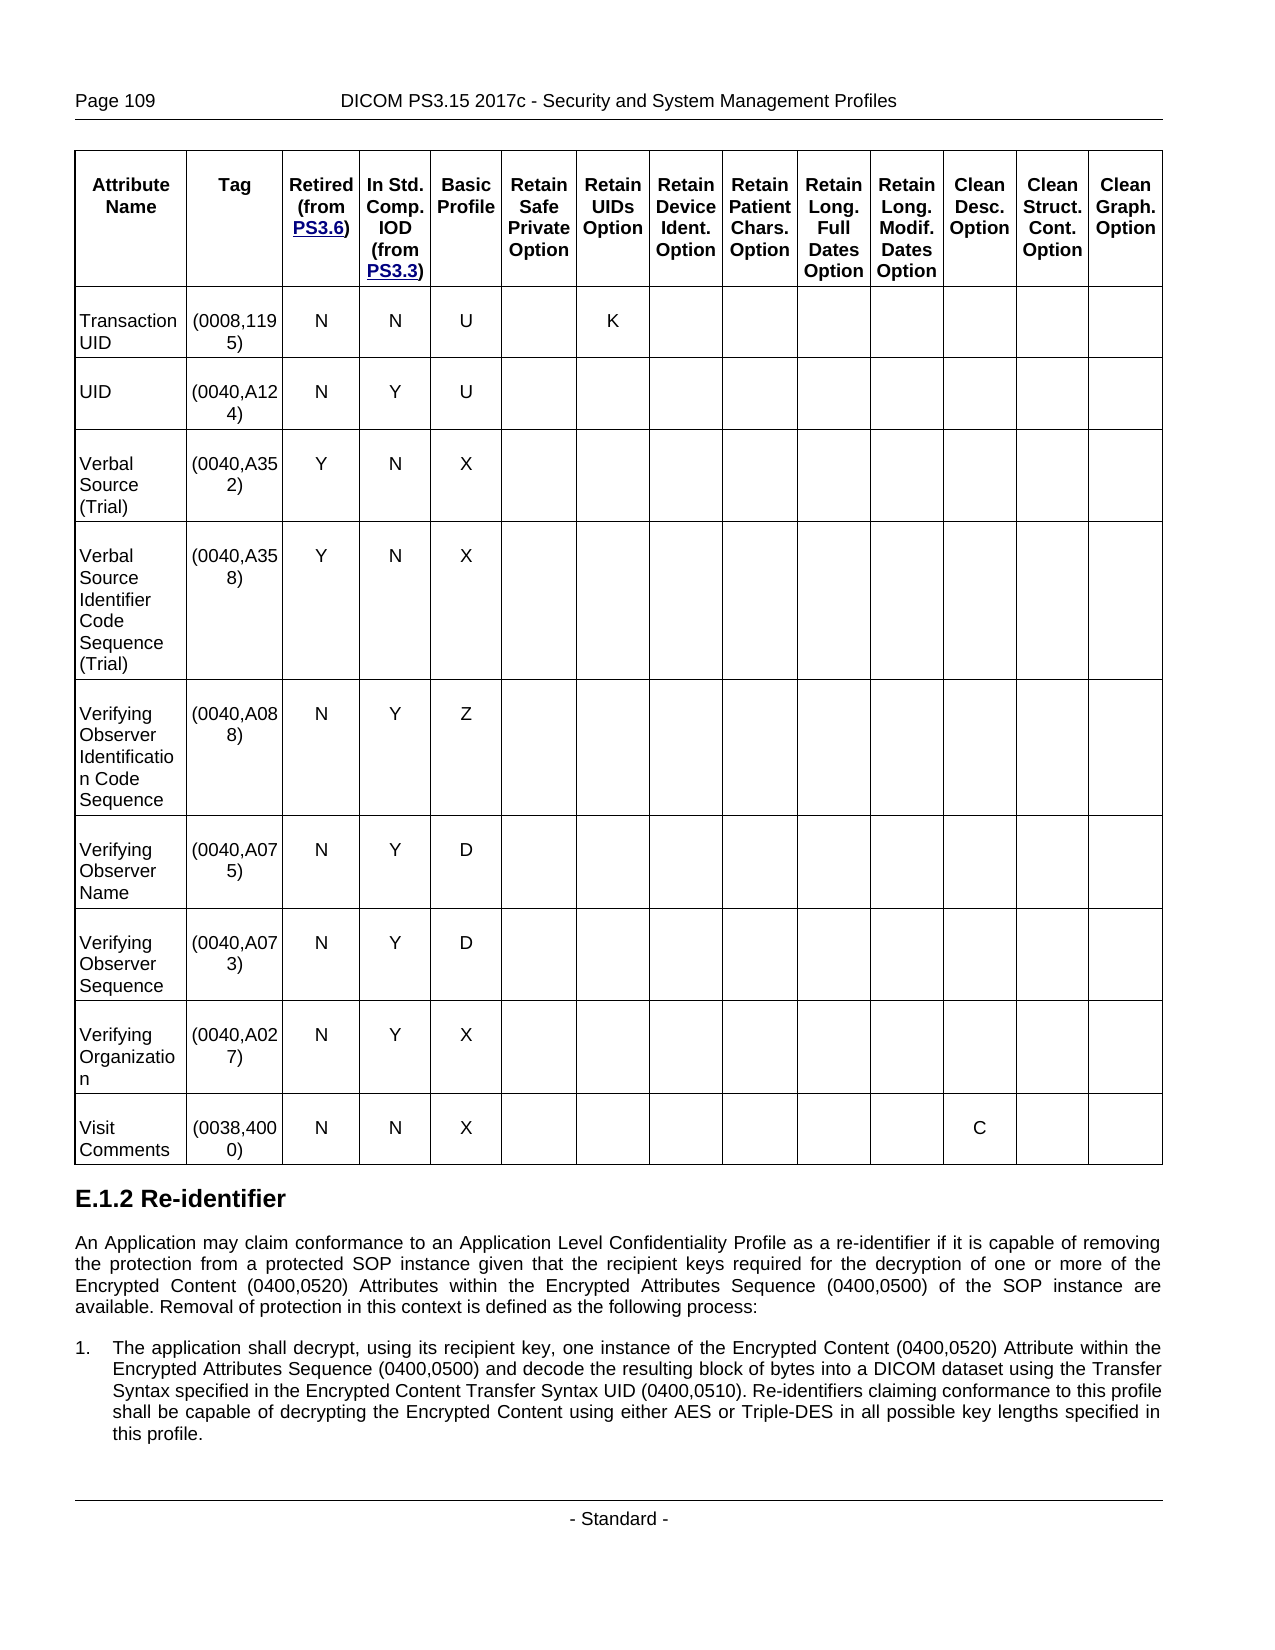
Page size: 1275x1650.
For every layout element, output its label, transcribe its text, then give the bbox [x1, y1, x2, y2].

table_cell N [283, 816, 359, 907]
table_cell Y [360, 816, 430, 907]
table_cell [1017, 522, 1088, 679]
table_cell [1089, 522, 1162, 679]
table_cell [502, 430, 576, 521]
table_cell [1017, 680, 1088, 815]
table_cell (0008,1195) [187, 287, 282, 357]
table_cell K [577, 287, 649, 357]
table_cell [1089, 909, 1162, 1000]
table_cell [577, 430, 649, 521]
table_header In Std. Comp. IOD (from PS3.3) [360, 151, 430, 286]
table_header Retain UIDs Option [577, 151, 649, 286]
table_cell [1089, 358, 1162, 428]
table_cell UID [76, 358, 186, 428]
table_cell N [360, 430, 430, 521]
table_cell X [431, 1094, 501, 1164]
table_cell [1017, 358, 1088, 428]
table_cell [871, 358, 943, 428]
table_cell [944, 680, 1016, 815]
table_cell [577, 680, 649, 815]
table_cell [723, 287, 797, 357]
table_cell Y [360, 1001, 430, 1093]
table_cell [798, 430, 870, 521]
table_cell [650, 816, 722, 907]
table_cell [1017, 1001, 1088, 1093]
table_cell N [360, 287, 430, 357]
table_header Retain Safe Private Option [502, 151, 576, 286]
table_cell [577, 1001, 649, 1093]
table_cell [944, 358, 1016, 428]
table_header Clean Desc. Option [944, 151, 1016, 286]
table_cell [502, 287, 576, 357]
table_cell [798, 1094, 870, 1164]
table_cell Y [283, 430, 359, 521]
table_cell (0040,A352) [187, 430, 282, 521]
table_cell [650, 1094, 722, 1164]
table_cell [577, 358, 649, 428]
table_cell [650, 909, 722, 1000]
table_cell Verifying Observer Name [76, 816, 186, 907]
table_cell X [431, 522, 501, 679]
table_cell [798, 287, 870, 357]
table_cell [650, 430, 722, 521]
table_cell [871, 1094, 943, 1164]
table_cell U [431, 287, 501, 357]
table_cell N [283, 1001, 359, 1093]
table_header Retain Patient Chars. Option [723, 151, 797, 286]
table_cell [1089, 1001, 1162, 1093]
table_cell (0040,A073) [187, 909, 282, 1000]
table_cell X [431, 430, 501, 521]
table_cell [723, 1094, 797, 1164]
table_cell [1089, 287, 1162, 357]
table_cell [723, 358, 797, 428]
table_cell [944, 816, 1016, 907]
table_cell [723, 1001, 797, 1093]
table_cell [1017, 909, 1088, 1000]
table_cell [798, 816, 870, 907]
table_header Clean Struct. Cont. Option [1017, 151, 1088, 286]
table_cell [798, 1001, 870, 1093]
table_cell Y [360, 909, 430, 1000]
table_cell X [431, 1001, 501, 1093]
table_cell [871, 909, 943, 1000]
table_header Basic Profile [431, 151, 501, 286]
table_cell [650, 287, 722, 357]
table_cell [871, 816, 943, 907]
table_cell [723, 680, 797, 815]
table_header Tag [187, 151, 282, 286]
table_cell [577, 522, 649, 679]
table_cell [944, 430, 1016, 521]
table_cell [723, 816, 797, 907]
table_cell Y [283, 522, 359, 679]
table_cell Verbal Source Identifier Code Sequence (Trial) [76, 522, 186, 679]
table_cell U [431, 358, 501, 428]
table_cell [723, 430, 797, 521]
table_header Clean Graph. Option [1089, 151, 1162, 286]
table_cell [577, 909, 649, 1000]
table_cell [502, 522, 576, 679]
table_cell (0038,4000) [187, 1094, 282, 1164]
table_cell [1017, 430, 1088, 521]
table_cell [502, 1001, 576, 1093]
table_cell [798, 358, 870, 428]
table_cell [871, 430, 943, 521]
table_cell N [283, 909, 359, 1000]
table_cell [871, 680, 943, 815]
table_cell N [283, 1094, 359, 1164]
table_cell Y [360, 358, 430, 428]
table_cell [723, 909, 797, 1000]
table_cell (0040,A027) [187, 1001, 282, 1093]
table_cell D [431, 909, 501, 1000]
table_cell [502, 680, 576, 815]
table_cell [723, 522, 797, 679]
table_cell (0040,A088) [187, 680, 282, 815]
table_cell D [431, 816, 501, 907]
table_cell [1089, 1094, 1162, 1164]
text E.1.2 Re-identifier [75, 1184, 1162, 1213]
table_cell Verifying Observer Sequence [76, 909, 186, 1000]
table_cell N [283, 358, 359, 428]
table_cell [944, 909, 1016, 1000]
table_cell Y [360, 680, 430, 815]
table_cell [577, 816, 649, 907]
table_cell [798, 909, 870, 1000]
table_cell [502, 909, 576, 1000]
table_cell [502, 1094, 576, 1164]
table_cell [1017, 816, 1088, 907]
table_cell [871, 1001, 943, 1093]
table_cell (0040,A075) [187, 816, 282, 907]
table_cell Verifying Observer Identification Code Sequence [76, 680, 186, 815]
table_cell [798, 522, 870, 679]
table_cell [650, 1001, 722, 1093]
table_cell [650, 358, 722, 428]
text An Application may claim conformance to an Application Level Confidentiality Profile as a re-identifier if it is capable of removing the protection from a protected SOP instance given that the recipient keys required for the decryption of one or more of the Encrypted Content (0400,0520) Attributes within the Encrypted Attributes Sequence (0400,0500) of the SOP instance are available. Removal of protection in this context is defined as the following process: [75, 1232, 1162, 1318]
table_cell Transaction UID [76, 287, 186, 357]
table_cell [650, 680, 722, 815]
table_cell Z [431, 680, 501, 815]
table_cell [502, 358, 576, 428]
table_cell [1089, 430, 1162, 521]
table_cell [871, 287, 943, 357]
table_cell C [944, 1094, 1016, 1164]
table_cell N [360, 1094, 430, 1164]
table_cell Verifying Organization [76, 1001, 186, 1093]
table_cell Visit Comments [76, 1094, 186, 1164]
table_header Retired (from PS3.6) [283, 151, 359, 286]
table_cell (0040,A358) [187, 522, 282, 679]
list The application shall decrypt, using its recipient key, one instance of the Encrypted Content (0400,0520) Attribute within the Encrypted Attributes Sequence (0400,0500) and decode the resulting block of bytes into a DICOM dataset using the Transfer Syntax specified in the Encrypted Content Transfer Syntax UID (0400,0510). Re-identifiers claiming conformance to this profile shall be capable of decrypting the Encrypted Content using either AES or Triple-DES in all possible key lengths specified in this profile. [75, 1337, 1162, 1444]
table_header Retain Long. Full Dates Option [798, 151, 870, 286]
table_cell [502, 816, 576, 907]
table_cell [871, 522, 943, 679]
table_cell N [283, 680, 359, 815]
table_cell [1089, 680, 1162, 815]
table_cell [798, 680, 870, 815]
table_cell [1017, 287, 1088, 357]
table_cell N [283, 287, 359, 357]
table_header Retain Device Ident. Option [650, 151, 722, 286]
table_cell [944, 522, 1016, 679]
table_header Retain Long. Modif. Dates Option [871, 151, 943, 286]
table_cell [650, 522, 722, 679]
table_cell (0040,A124) [187, 358, 282, 428]
table_cell [944, 287, 1016, 357]
table_header Attribute Name [76, 151, 186, 286]
table_cell [1089, 816, 1162, 907]
table_cell [577, 1094, 649, 1164]
table_cell Verbal Source (Trial) [76, 430, 186, 521]
table_cell N [360, 522, 430, 679]
table_cell [1017, 1094, 1088, 1164]
table_cell [944, 1001, 1016, 1093]
